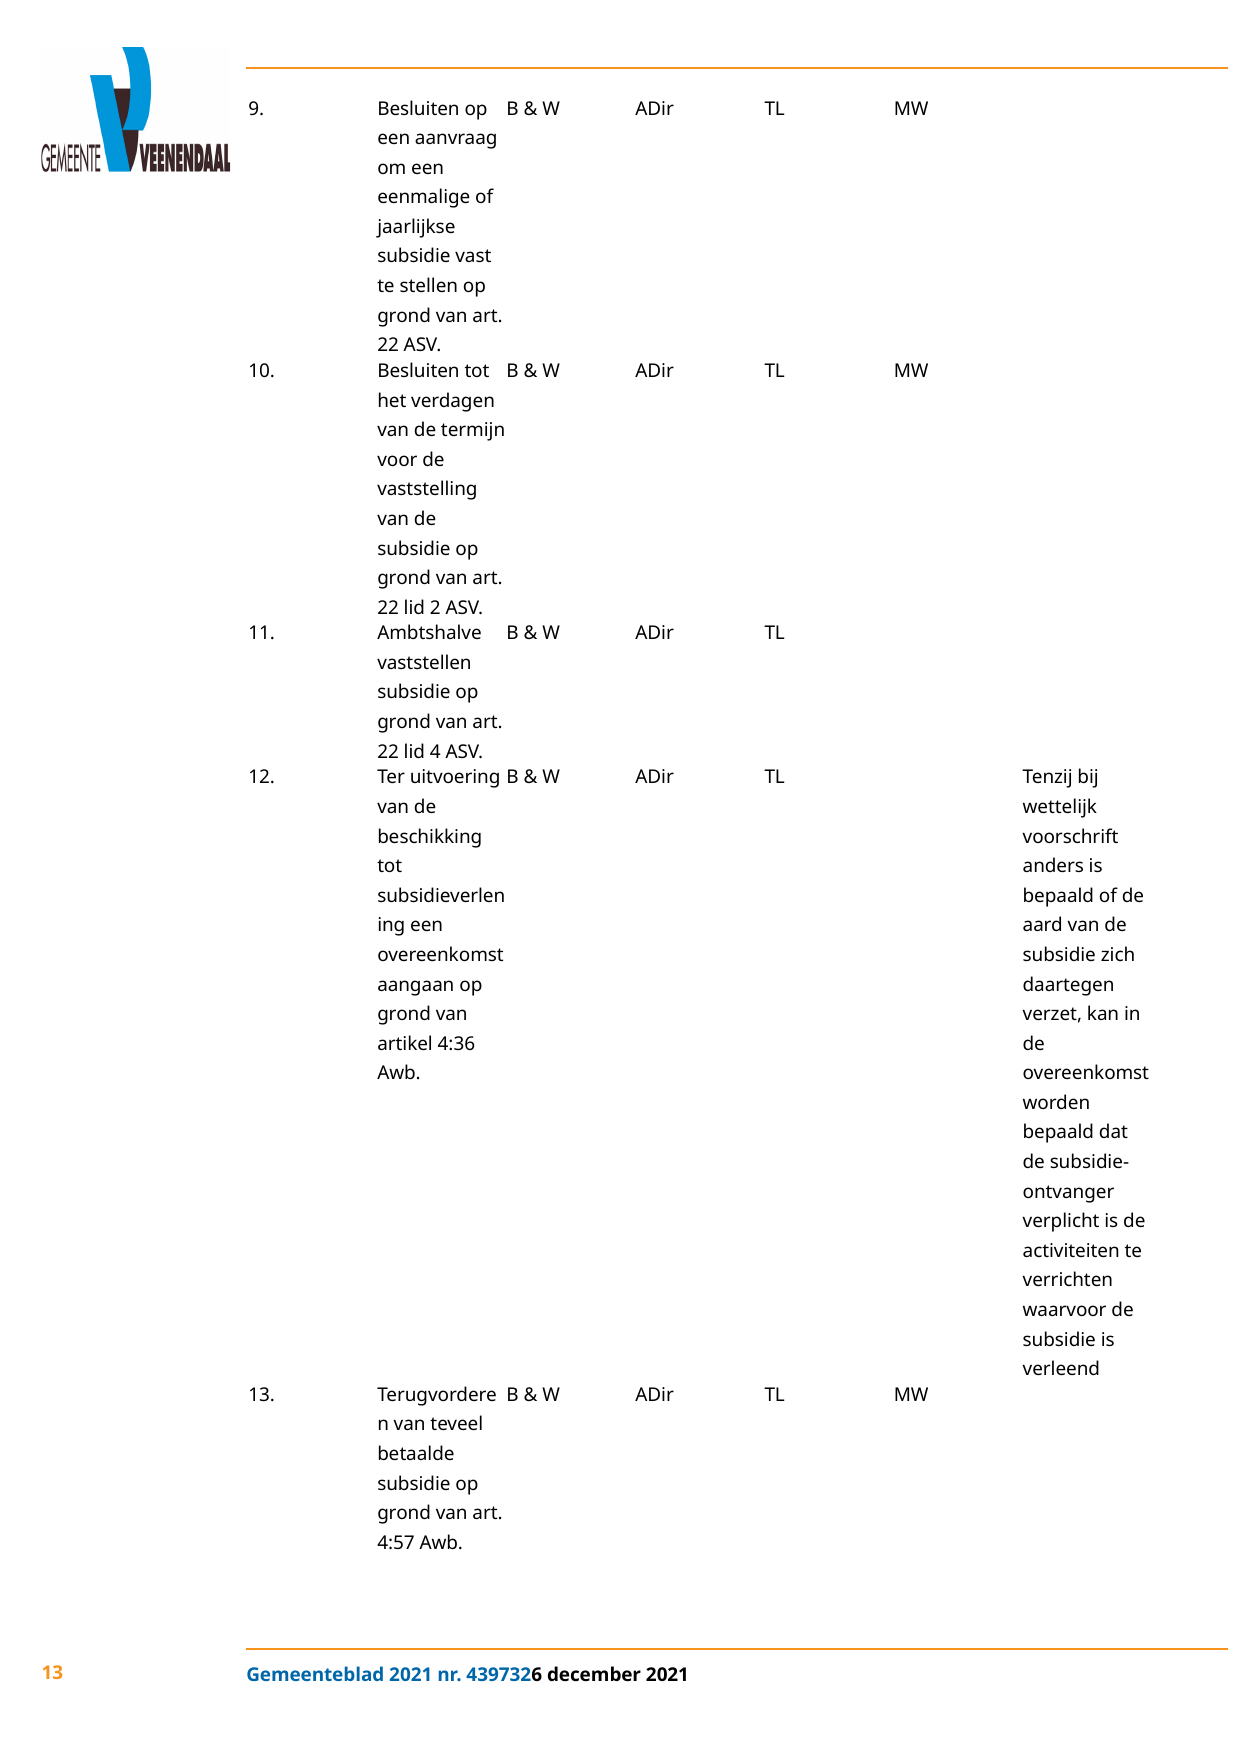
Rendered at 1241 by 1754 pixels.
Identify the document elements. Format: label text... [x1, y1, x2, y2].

table_cell ADir [635, 620, 764, 764]
table_cell [1023, 1381, 1152, 1555]
table_cell ADir [635, 357, 764, 619]
table_cell [1023, 357, 1152, 619]
table_cell [248, 620, 377, 764]
table_cell [894, 620, 1022, 764]
table_cell Tenzij bij wettelijk voorschrift anders is bepaald of de aard van de subsidie zich daartegen verzet, kan in de overeenkomst worden bepaald dat de subsidie-ontvanger verplicht is de activiteiten te verrichten waarvoor de subsidie is verleend [1023, 764, 1152, 1381]
table_cell ADir [635, 1381, 764, 1555]
table_cell B & W [506, 764, 635, 1381]
table_cell Besluiten op een aanvraag om een eenmalige of jaarlijkse subsidie vast te stellen op grond van art. 22 ASV. [377, 95, 506, 357]
table_cell MW [894, 95, 1022, 357]
table_cell MW [894, 357, 1022, 619]
table_cell B & W [506, 357, 635, 619]
table_cell Terugvorderen van teveel betaalde subsidie op grond van art. 4:57 Awb. [377, 1381, 506, 1555]
table_cell B & W [506, 1381, 635, 1555]
table_cell [248, 1381, 377, 1555]
table_cell [248, 764, 377, 1381]
picture [41, 47, 130, 172]
table_cell B & W [506, 95, 635, 357]
table_cell TL [764, 620, 893, 764]
table_cell [1023, 620, 1152, 764]
table_cell MW [894, 1381, 1022, 1555]
table_cell [248, 357, 377, 619]
table_cell TL [764, 764, 893, 1381]
picture [123, 47, 231, 172]
table_cell TL [764, 1381, 893, 1555]
table_cell TL [764, 357, 893, 619]
table_cell [894, 764, 1022, 1381]
table_cell Besluiten tot het verdagen van de termijn voor de vaststelling van de subsidie op grond van art. 22 lid 2 ASV. [377, 357, 506, 619]
table_cell [1023, 95, 1152, 357]
table_cell B & W [506, 620, 635, 764]
table_cell TL [764, 95, 893, 357]
table_cell ADir [635, 95, 764, 357]
table_cell Ter uitvoering van de beschikking tot subsidieverlening een overeenkomst aangaan op grond van artikel 4:36 Awb. [377, 764, 506, 1381]
table_cell Ambtshalve vaststellen subsidie op grond van art. 22 lid 4 ASV. [377, 620, 506, 764]
table_cell ADir [635, 764, 764, 1381]
table_cell [248, 95, 377, 357]
